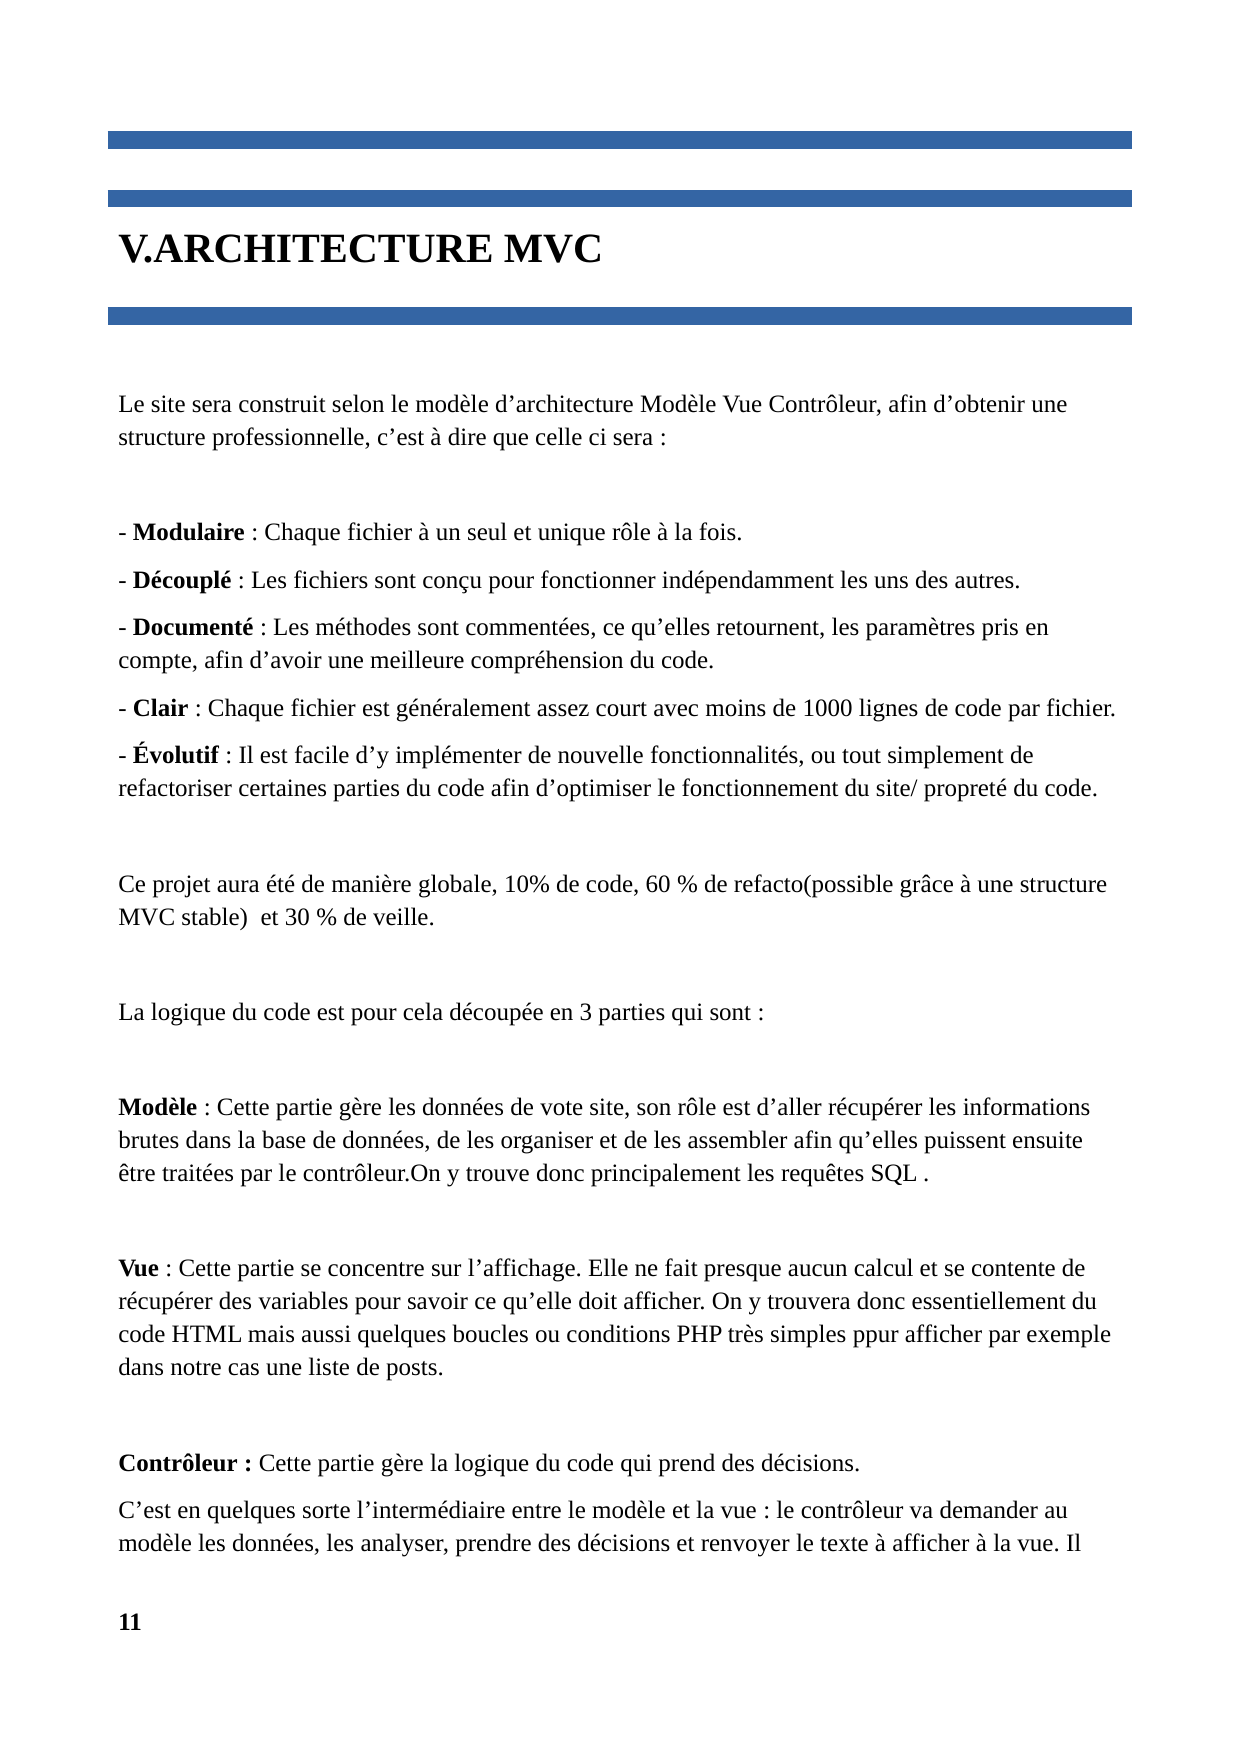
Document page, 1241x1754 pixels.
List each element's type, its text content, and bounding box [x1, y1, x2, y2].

text V.ARCHITECTURE MVC [118, 224, 1122, 272]
text Le site sera construit selon le modèle d’architecture Modèle Vue Contrôleur, afin d’obtenir une structure professionnelle, c’est à dire que celle ci sera : [118, 389, 1122, 451]
text Ce projet aura été de manière globale, 10% de code, 60 % de refacto(possible grâce à une structure MVC stable) et 30 % de veille. [118, 869, 1122, 931]
text - Évolutif : Il est facile d’y implémenter de nouvelle fonctionnalités, ou tout simplement de refactoriser certaines parties du code afin d’optimiser le fonctionnement du site/ propreté du code. [118, 741, 1122, 802]
text Contrôleur : Cette partie gère la logique du code qui prend des décisions. [118, 1448, 1122, 1476]
text - Modulaire : Chaque fichier à un seul et unique rôle à la fois. [118, 517, 1122, 546]
text - Documenté : Les méthodes sont commentées, ce qu’elles retournent, les paramètres pris en compte, afin d’avoir une meilleure compréhension du code. [118, 612, 1122, 674]
text - Découplé : Les fichiers sont conçu pour fonctionner indépendamment les uns des autres. [118, 565, 1122, 593]
text C’est en quelques sorte l’intermédiaire entre le modèle et la vue : le contrôleur va demander au modèle les données, les analyser, prendre des décisions et renvoyer le texte à afficher à la vue. Il [118, 1495, 1122, 1557]
text La logique du code est pour cela découpée en 3 parties qui sont : [118, 997, 1122, 1026]
text Vue : Cette partie se concentre sur l’affichage. Elle ne fait presque aucun calcul et se contente de récupérer des variables pour savoir ce qu’elle doit afficher. On y trouvera donc essentiellement du code HTML mais aussi quelques boucles ou conditions PHP très simples ppur afficher par exemple dans notre cas une liste de posts. [118, 1253, 1122, 1381]
text Modèle : Cette partie gère les données de vote site, son rôle est d’aller récupérer les informations brutes dans la base de données, de les organiser et de les assembler afin qu’elles puissent ensuite être traitées par le contrôleur.On y trouve donc principalement les requêtes SQL . [118, 1092, 1122, 1187]
text - Clair : Chaque fichier est généralement assez court avec moins de 1000 lignes de code par fichier. [118, 693, 1122, 722]
